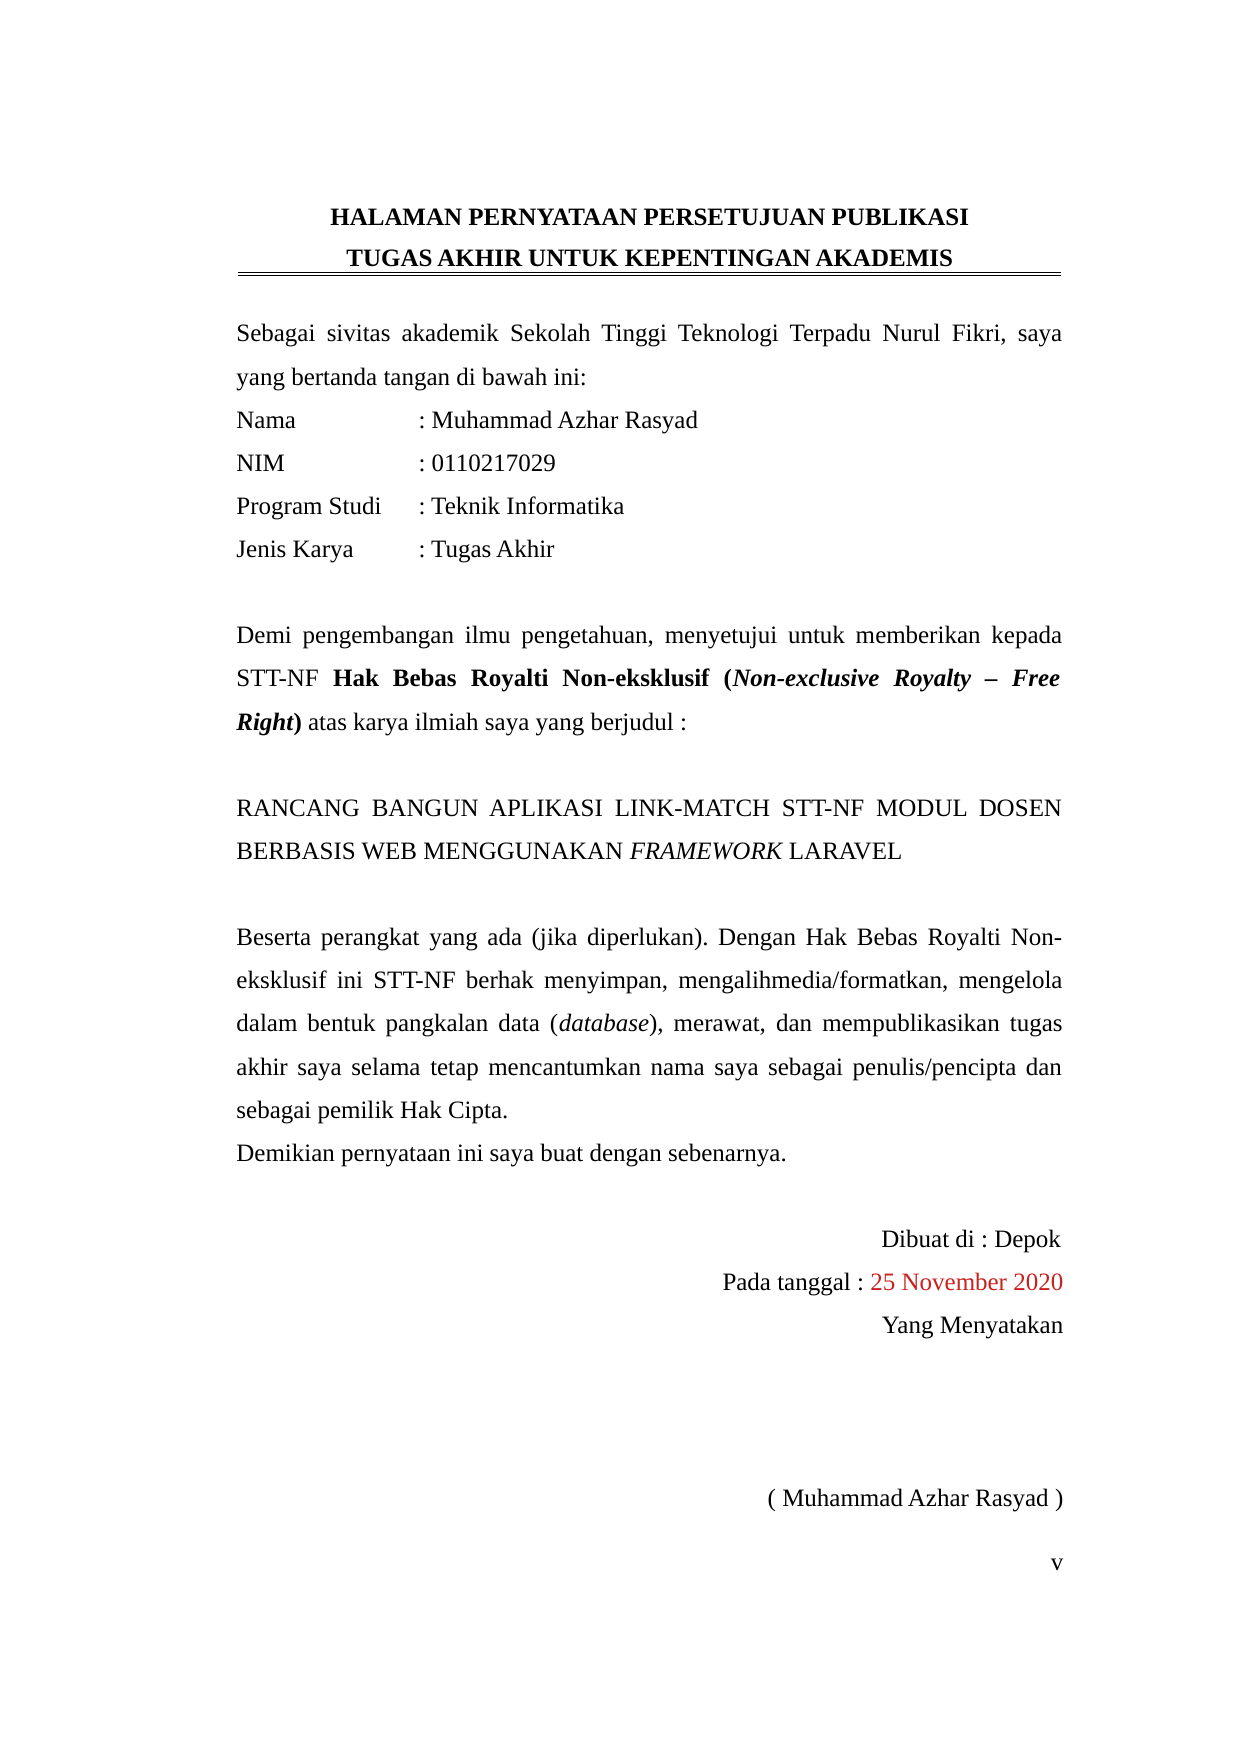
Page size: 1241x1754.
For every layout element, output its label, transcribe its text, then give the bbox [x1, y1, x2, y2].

text ( Muhammad Azhar Rasyad ) [236, 1483, 1063, 1512]
text Yang Menyatakan [236, 1310, 1063, 1339]
text Dibuat di : Depok [236, 1224, 1063, 1253]
subtitle HALAMAN PERNYATAAN PERSETUJUAN PUBLIKASI [236, 202, 1063, 231]
text Demi pengembangan ilmu pengetahuan, menyetujui untuk memberikan kepada STT-NF Hak Bebas Royalti Non-eksklusif (Non-exclusive Royalty – Free Right) atas karya ilmiah saya yang berjudul : [236, 620, 1063, 735]
text Program Studi : Teknik Informatika [236, 491, 1063, 520]
text RANCANG BANGUN APLIKASI LINK-MATCH STT-NF MODUL DOSEN BERBASIS WEB MENGGUNAKAN FRAMEWORK LARAVEL [236, 793, 1063, 865]
text Pada tanggal : 25 November 2020 [236, 1267, 1063, 1296]
text NIM : 0110217029 [236, 448, 1063, 477]
text Sebagai sivitas akademik Sekolah Tinggi Teknologi Terpadu Nurul Fikri, saya yang bertanda tangan di bawah ini: [236, 318, 1063, 390]
text Demikian pernyataan ini saya buat dengan sebenarnya. [236, 1138, 1063, 1167]
text Beserta perangkat yang ada (jika diperlukan). Dengan Hak Bebas Royalti Non-eksklusif ini STT-NF berhak menyimpan, mengalihmedia/formatkan, mengelola dalam bentuk pangkalan data (database), merawat, dan mempublikasikan tugas akhir saya selama tetap mencantumkan nama saya sebagai penulis/pencipta dan sebagai pemilik Hak Cipta. [236, 922, 1063, 1123]
text Jenis Karya : Tugas Akhir [236, 534, 1063, 563]
text TUGAS AKHIR UNTUK KEPENTINGAN AKADEMIS [236, 243, 1063, 272]
text Nama : Muhammad Azhar Rasyad [236, 405, 1063, 433]
